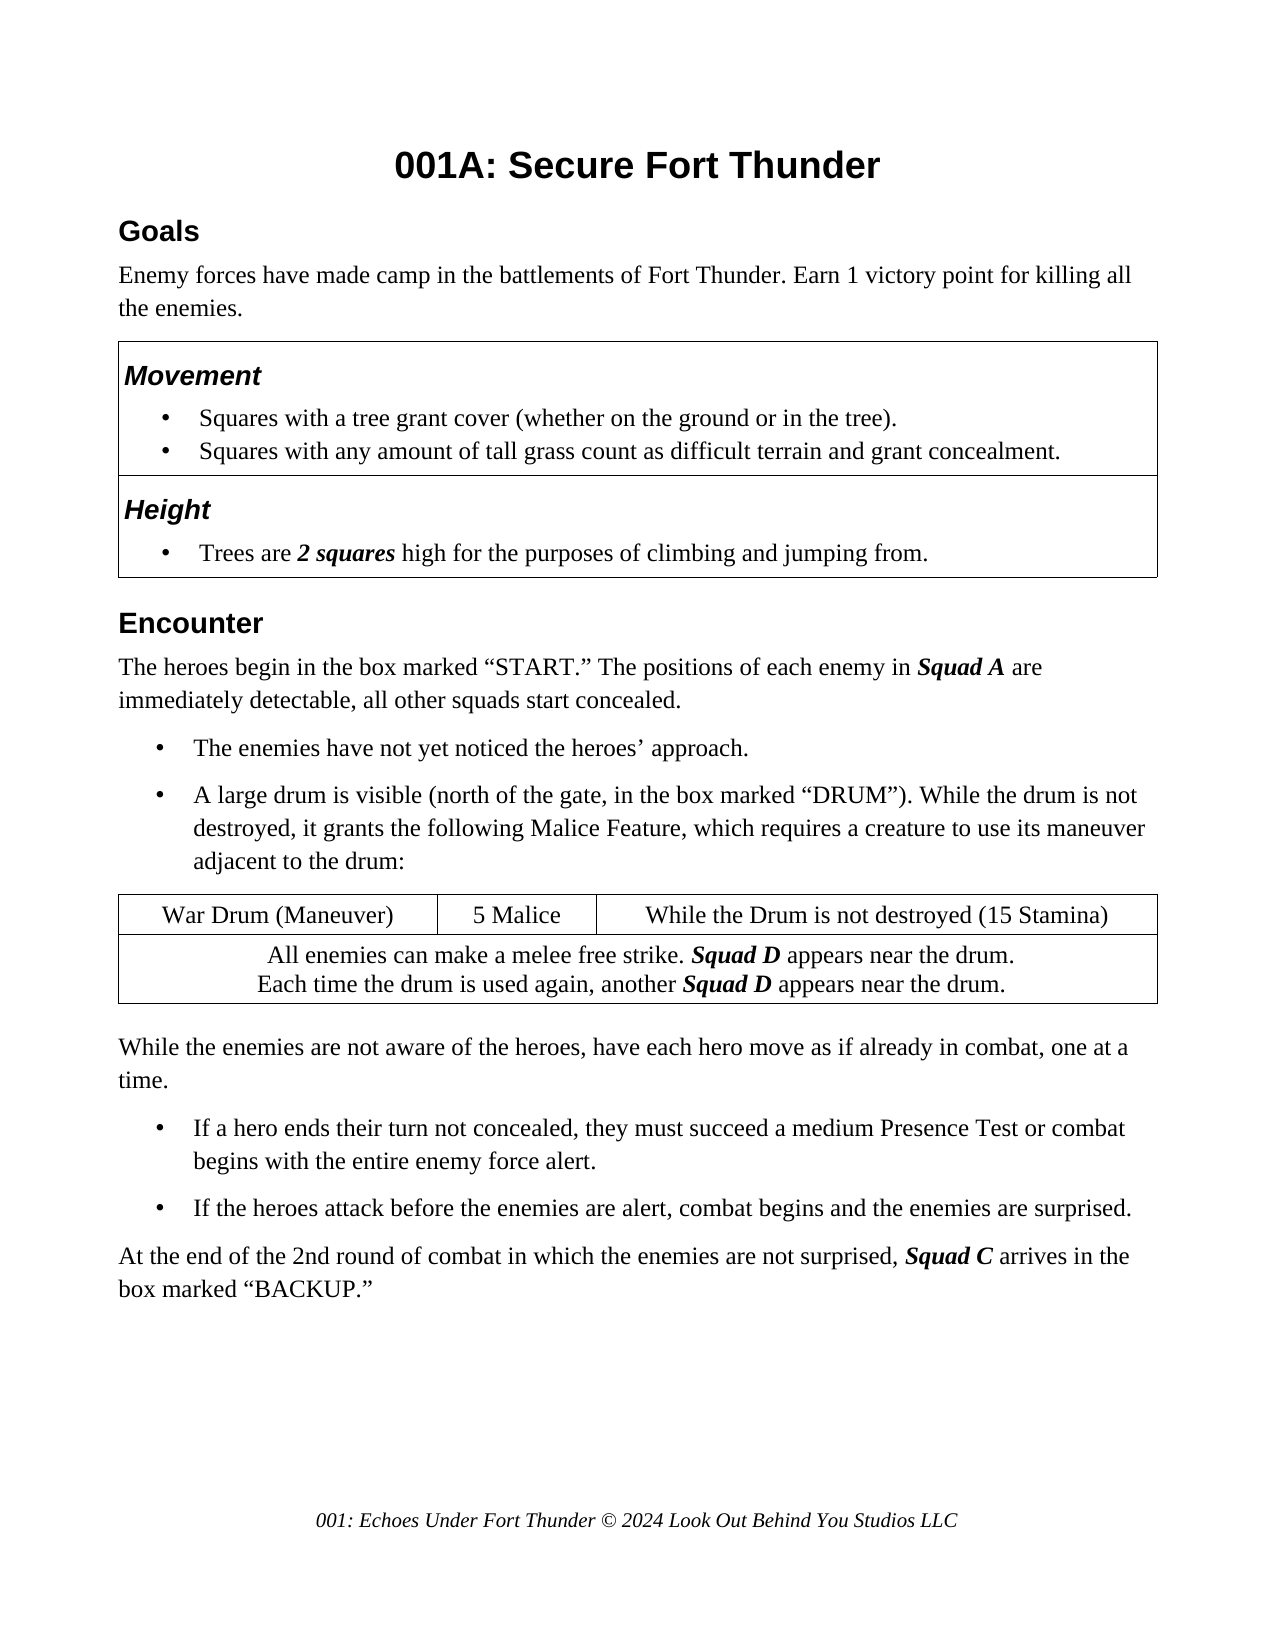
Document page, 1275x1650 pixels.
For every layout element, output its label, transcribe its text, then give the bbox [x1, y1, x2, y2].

text Enemy forces have made camp in the battlements of Fort Thunder. Earn 1 victory point for killing all the enemies. [118, 260, 1157, 322]
subtitle Goals [118, 214, 1157, 248]
text The heroes begin in the box marked “START.” The positions of each enemy in Squad A are immediately detectable, all other squads start concealed. [118, 652, 1157, 714]
table_header While the Drum is not destroyed (15 Stamina) [597, 895, 1157, 934]
table_header Movement Squares with a tree grant cover (whether on the ground or in the tree). Squares with any amount of tall grass count as difficult terrain and grant concealment. [119, 342, 1157, 475]
text At the end of the 2nd round of combat in which the enemies are not surprised, Squad C arrives in the box marked “BACKUP.” [118, 1241, 1157, 1303]
list The enemies have not yet noticed the heroes’ approach. [156, 733, 1157, 761]
list If the heroes attack before the enemies are alert, combat begins and the enemies are surprised. [156, 1193, 1157, 1222]
list If a hero ends their turn not concealed, they must succeed a medium Presence Test or combat begins with the entire enemy force alert. [156, 1113, 1157, 1174]
table_header War Drum (Maneuver) [119, 895, 437, 934]
subtitle Encounter [118, 606, 1157, 639]
subtitle 001A: Secure Fort Thunder [118, 143, 1157, 187]
list A large drum is visible (north of the gate, in the box marked “DRUM”). While the drum is not destroyed, it grants the following Malice Feature, which requires a creature to use its maneuver adjacent to the drum: [156, 780, 1157, 875]
text While the enemies are not aware of the heroes, have each hero move as if already in combat, one at a time. [118, 1032, 1157, 1094]
table_header All enemies can make a melee free strike. Squad D appears near the drum. Each time the drum is used again, another Squad D appears near the drum. [119, 935, 1157, 1003]
table_cell Height Trees are 2 squares high for the purposes of climbing and jumping from. [119, 476, 1157, 577]
table_header 5 Malice [438, 895, 596, 934]
